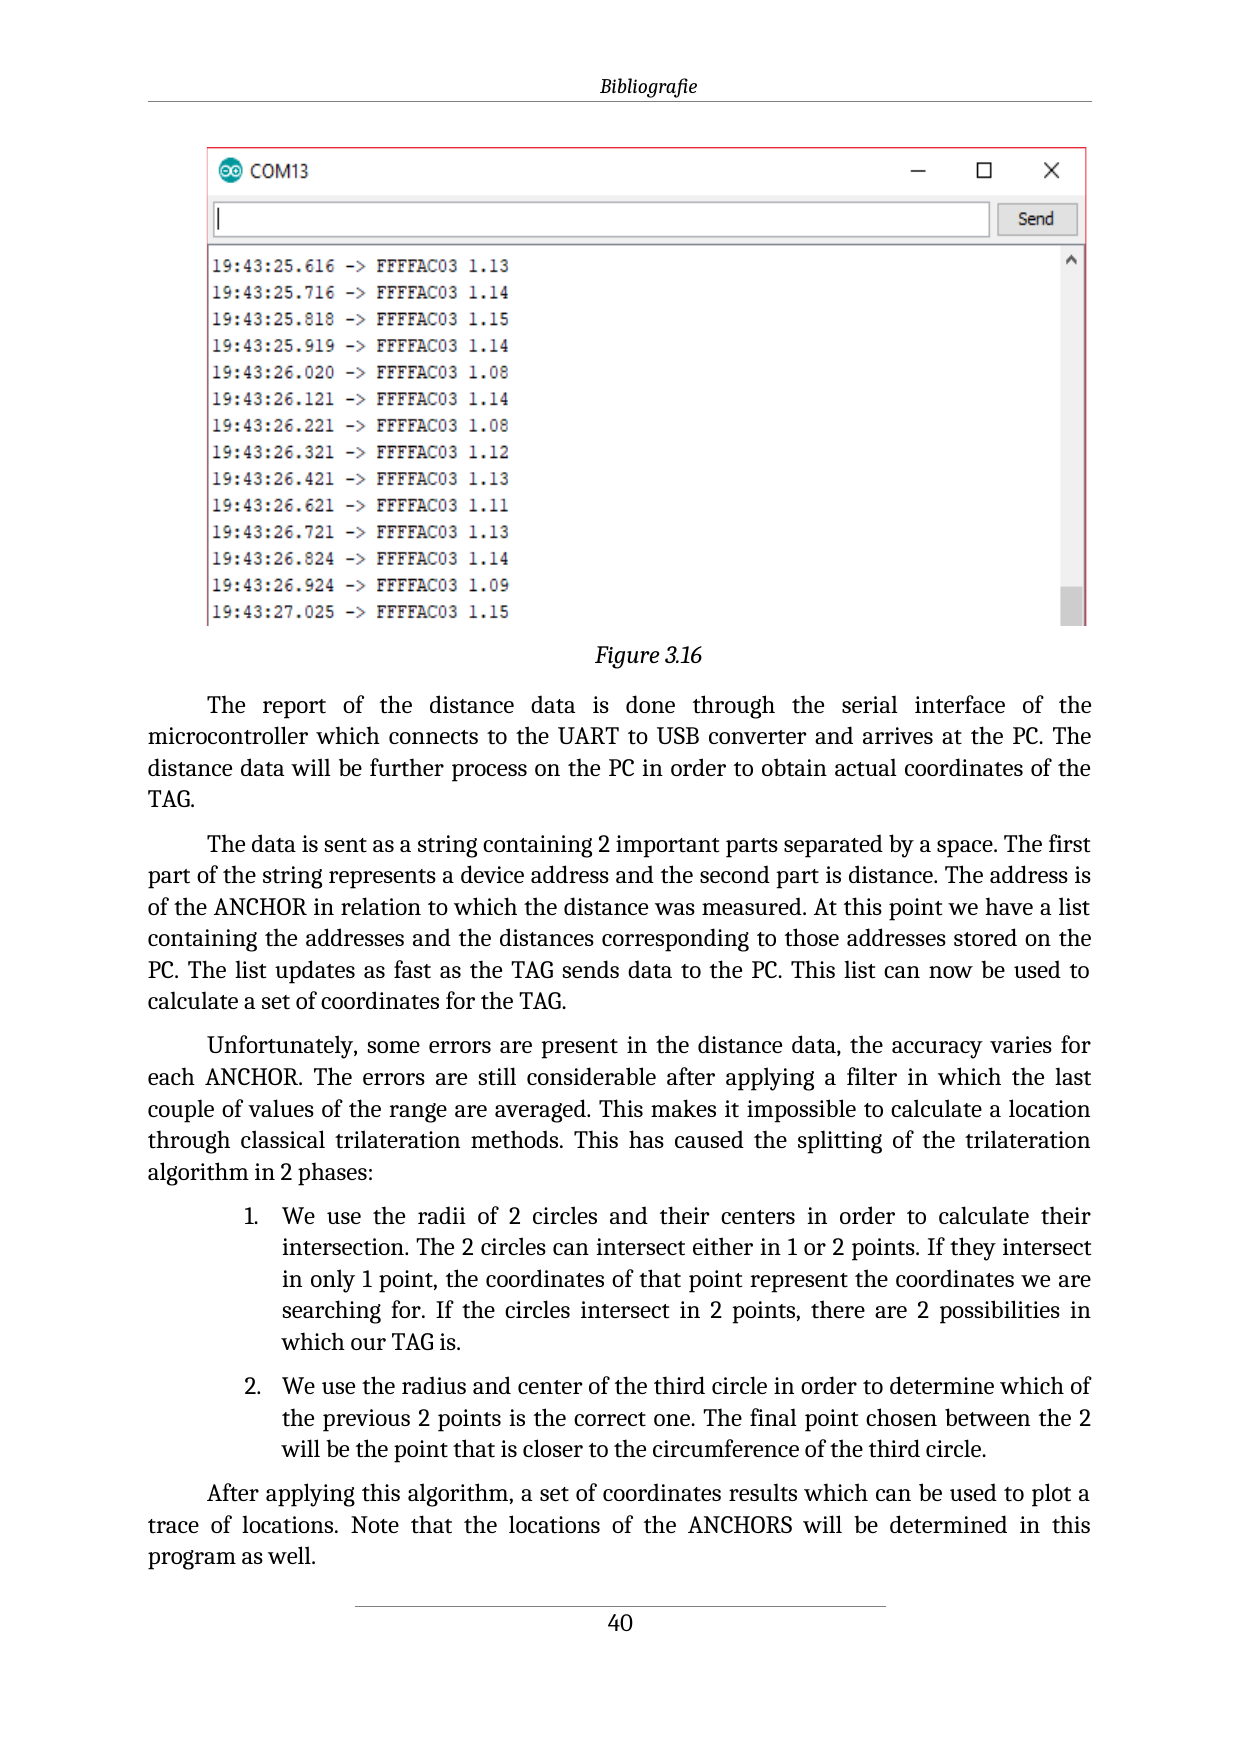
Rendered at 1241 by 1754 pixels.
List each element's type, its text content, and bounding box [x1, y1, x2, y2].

text Unfortunately, some errors are present in the distance data, the accuracy varies for each ANCHOR. The errors are still considerable after applying a filter in which the last couple of values of the range are averaged. This makes it impossible to calculate a location through classical trilateration methods. This has caused the splitting of the trilateration algorithm in 2 phases: [148, 1031, 1092, 1186]
list We use the radius and center of the third circle in order to determine which of the previous 2 points is the correct one. The final point chosen between the 2 will be the point that is closer to the circumference of the third circle. [244, 1372, 1092, 1464]
list We use the radii of 2 circles and their centers in order to calculate their intersection. The 2 circles can intersect either in 1 or 2 points. If they intersect in only 1 point, the coordinates of that point represent the coordinates we are searching for. If the circles intersect in 2 points, there are 2 possibilities in which our TAG is. [244, 1202, 1092, 1357]
text The data is sent as a string containing 2 important parts separated by a space. The first part of the string represents a device address and the second part is distance. The address is of the ANCHOR in relation to which the distance was measured. At this point we have a list containing the addresses and the distances corresponding to those addresses stored on the PC. The list updates as fast as the TAG sends data to the PC. This list can now be used to calculate a set of coordinates for the TAG. [148, 829, 1092, 1016]
text After applying this algorithm, a set of coordinates results which can be used to plot a trace of locations. Note that the locations of the ANCHORS will be determined in this program as well. [148, 1479, 1092, 1571]
text Figure 3.16 [148, 641, 1092, 670]
text The report of the distance data is done through the serial interface of the microcontroller which connects to the UART to USB converter and arrives at the PC. The distance data will be further process on the PC in order to obtain actual coordinates of the TAG. [148, 691, 1092, 814]
